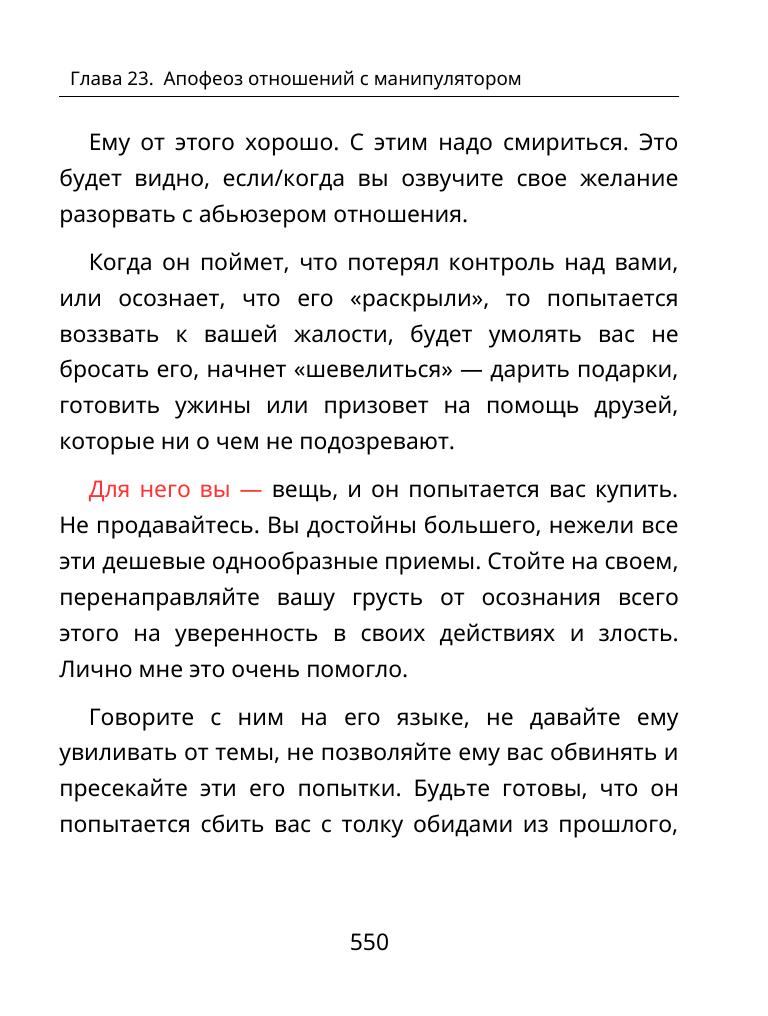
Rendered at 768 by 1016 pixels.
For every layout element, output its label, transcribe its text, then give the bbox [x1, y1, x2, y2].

text Ему от этого хорошо. С этим надо смириться. Это будет видно, если/когда вы озвучите свое желание разорвать с абьюзером отношения. [59, 126, 679, 229]
text Для него вы — вещь, и он попытается вас купить. Не продавайтесь. Вы достойны большего, нежели все эти дешевые однообразные приемы. Стойте на своем, перенаправляйте вашу грусть от осознания всего этого на уверенность в своих действиях и злость. Лично мне это очень помогло. [59, 473, 679, 684]
text Говорите с ним на его языке, не давайте ему увиливать от темы, не позволяйте ему вас обвинять и пресекайте эти его попытки. Будьте готовы, что он попытается сбить вас с толку обидами из прошлого, [59, 700, 679, 839]
text Когда он поймет, что потерял контроль над вами, или осознает, что его «раскрыли», то попытается воззвать к вашей жалости, будет умолять вас не бросать его, начнет «шевелиться» — дарить подарки, готовить ужины или призовет на помощь друзей, которые ни о чем не подозревают. [59, 246, 679, 457]
